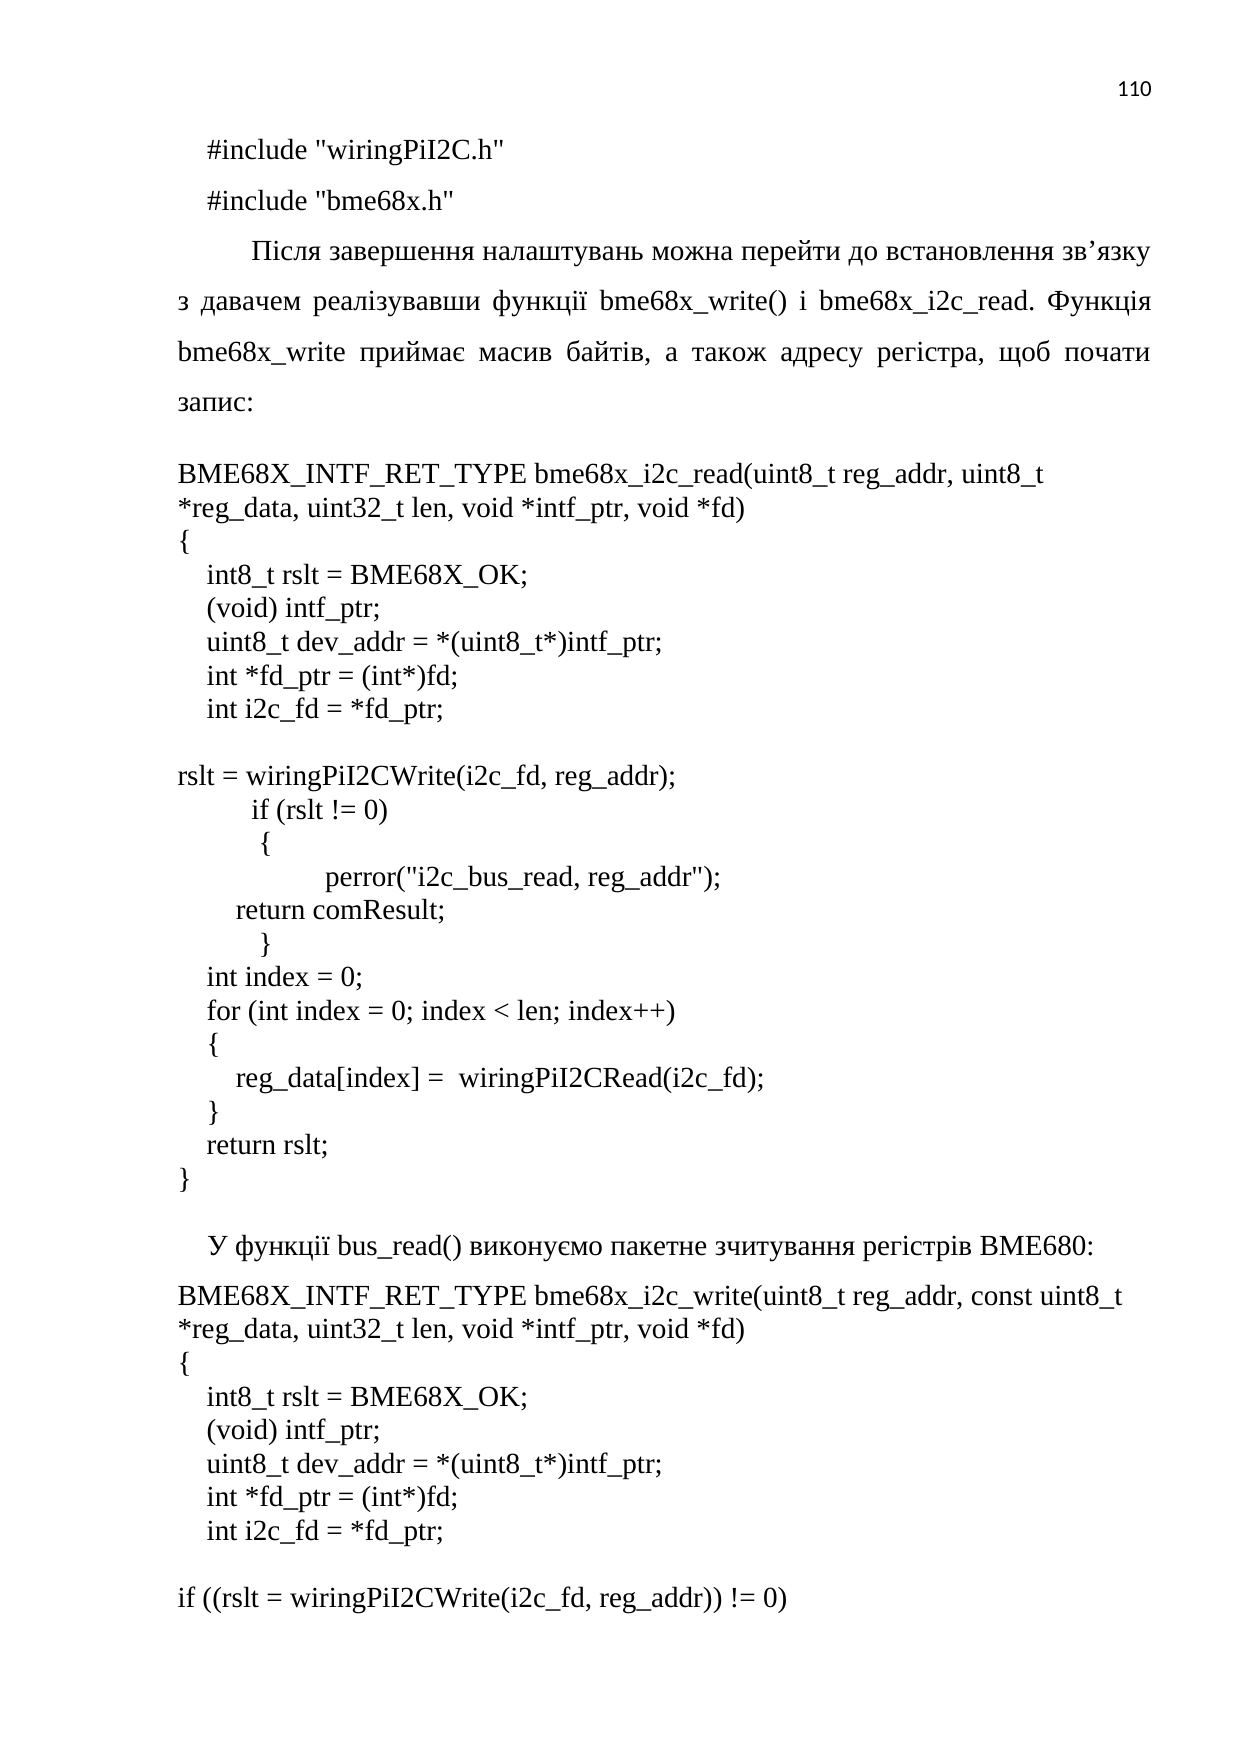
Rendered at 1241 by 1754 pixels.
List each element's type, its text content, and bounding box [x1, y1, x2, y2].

text { [177, 1027, 1152, 1060]
text { [177, 825, 1152, 859]
text (void) intf_ptr; [177, 591, 1152, 624]
text { [177, 1345, 1152, 1379]
text } [177, 1094, 1152, 1127]
text if ((rslt = wiringPiI2CWrite(i2c_fd, reg_addr)) != 0) [177, 1580, 1152, 1613]
text Після завершення налаштувань можна перейти до встановлення зв’язку з давачем реалізувавши функції bme68x_write() і bme68x_i2c_read. Функція bme68x_write приймає масив байтів, а також адресу регістра, щоб почати запис: [177, 233, 1152, 417]
text int *fd_ptr = (int*)fd; [177, 658, 1152, 691]
text У функції bus_read() виконуємо пакетне зчитування регістрів BME680: [177, 1228, 1152, 1261]
text int index = 0; [177, 959, 1152, 993]
text uint8_t dev_addr = *(uint8_t*)intf_ptr; [177, 1446, 1152, 1479]
text BME68X_INTF_RET_TYPE bme68x_i2c_read(uint8_t reg_addr, uint8_t *reg_data, uint32_t len, void *intf_ptr, void *fd) [177, 456, 1152, 523]
text int *fd_ptr = (int*)fd; [177, 1479, 1152, 1513]
text #include "wiringPiI2C.h" [177, 132, 1152, 166]
text reg_data[index] = wiringPiI2CRead(i2c_fd); [177, 1060, 1152, 1094]
text return comResult; [177, 892, 1152, 926]
text int8_t rslt = BME68X_OK; [177, 557, 1152, 591]
text uint8_t dev_addr = *(uint8_t*)intf_ptr; [177, 624, 1152, 658]
text #include "bme68x.h" [177, 183, 1152, 216]
text int i2c_fd = *fd_ptr; [177, 1513, 1152, 1546]
text rslt = wiringPiI2CWrite(i2c_fd, reg_addr); [177, 758, 1152, 792]
text int8_t rslt = BME68X_OK; [177, 1379, 1152, 1412]
text if (rslt != 0) [177, 792, 1152, 825]
text return rslt; [177, 1127, 1152, 1161]
text for (int index = 0; index < len; index++) [177, 993, 1152, 1027]
text } [177, 926, 1152, 959]
text (void) intf_ptr; [177, 1412, 1152, 1446]
text BME68X_INTF_RET_TYPE bme68x_i2c_write(uint8_t reg_addr, const uint8_t *reg_data, uint32_t len, void *intf_ptr, void *fd) [177, 1278, 1152, 1345]
text int i2c_fd = *fd_ptr; [177, 691, 1152, 725]
text { [177, 523, 1152, 557]
text } [177, 1161, 1152, 1194]
text perror("i2c_bus_read, reg_addr"); [177, 859, 1152, 892]
